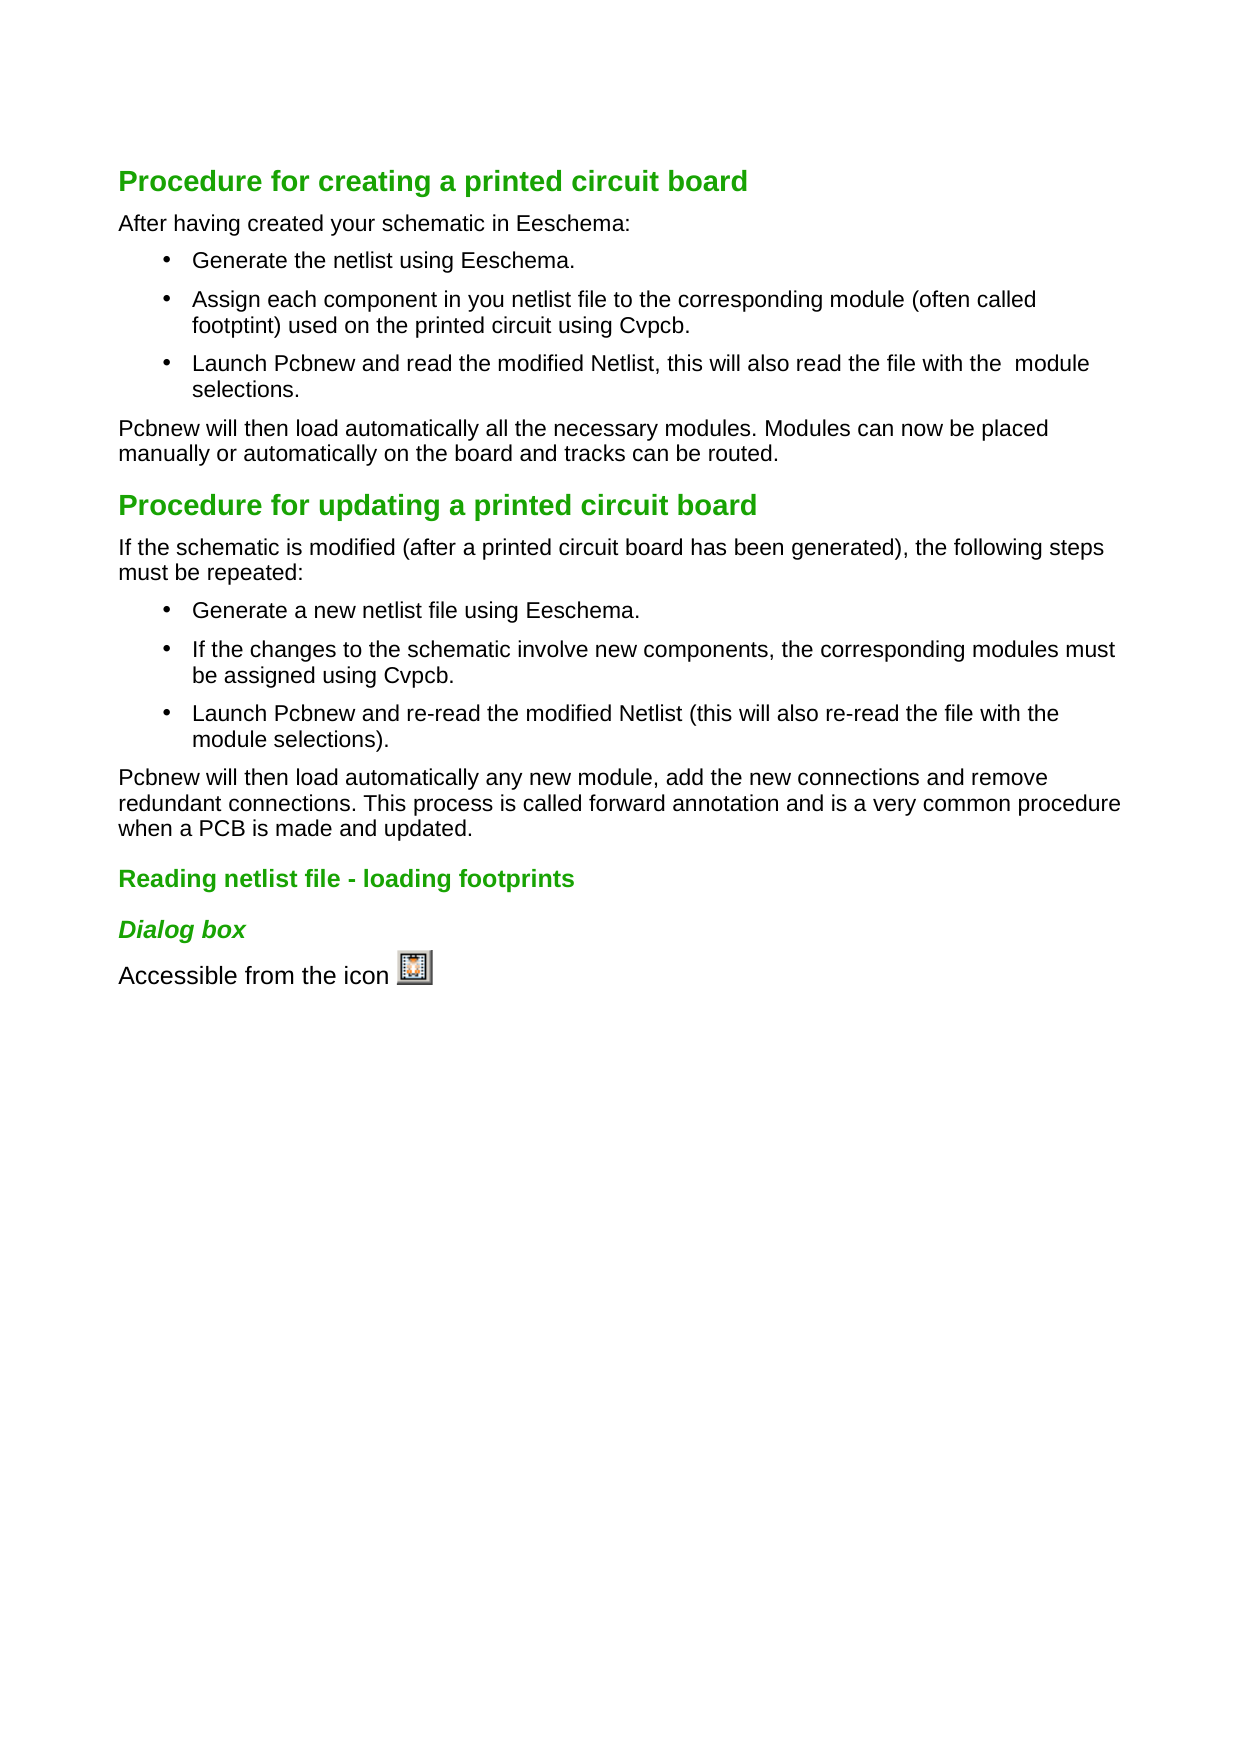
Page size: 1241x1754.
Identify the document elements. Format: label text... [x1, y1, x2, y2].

list Generate the netlist using Eeschema. [162, 248, 1122, 274]
subtitle Procedure for updating a printed circuit board [118, 489, 1122, 522]
subtitle Dialog box [118, 916, 1122, 943]
list Launch Pcbnew and read the modified Netlist, this will also read the file with the module selections. [162, 351, 1122, 403]
list Generate a new netlist file using Eeschema. [162, 598, 1122, 624]
picture [396, 950, 433, 985]
text After having created your schematic in Eeschema: [118, 210, 1122, 236]
list Assign each component in you netlist file to the corresponding module (often called footptint) used on the printed circuit using Cvpcb. [162, 287, 1122, 338]
list If the changes to the schematic involve new components, the corresponding modules must be assigned using Cvpcb. [162, 637, 1122, 688]
text Pcbnew will then load automatically any new module, add the new connections and remove redundant connections. This process is called forward annotation and is a very common procedure when a PCB is made and updated. [118, 765, 1122, 841]
list Launch Pcbnew and re-read the modified Netlist (this will also re-read the file with the module selections). [162, 701, 1122, 752]
text Pcbnew will then load automatically all the necessary modules. Modules can now be placed manually or automatically on the board and tracks can be routed. [118, 415, 1122, 466]
subtitle Reading netlist file - loading footprints [118, 864, 1122, 892]
subtitle Procedure for creating a printed circuit board [118, 165, 1122, 198]
text Accessible from the icon [118, 950, 1122, 989]
text If the schematic is modified (after a printed circuit board has been generated), the following steps must be repeated: [118, 534, 1122, 585]
